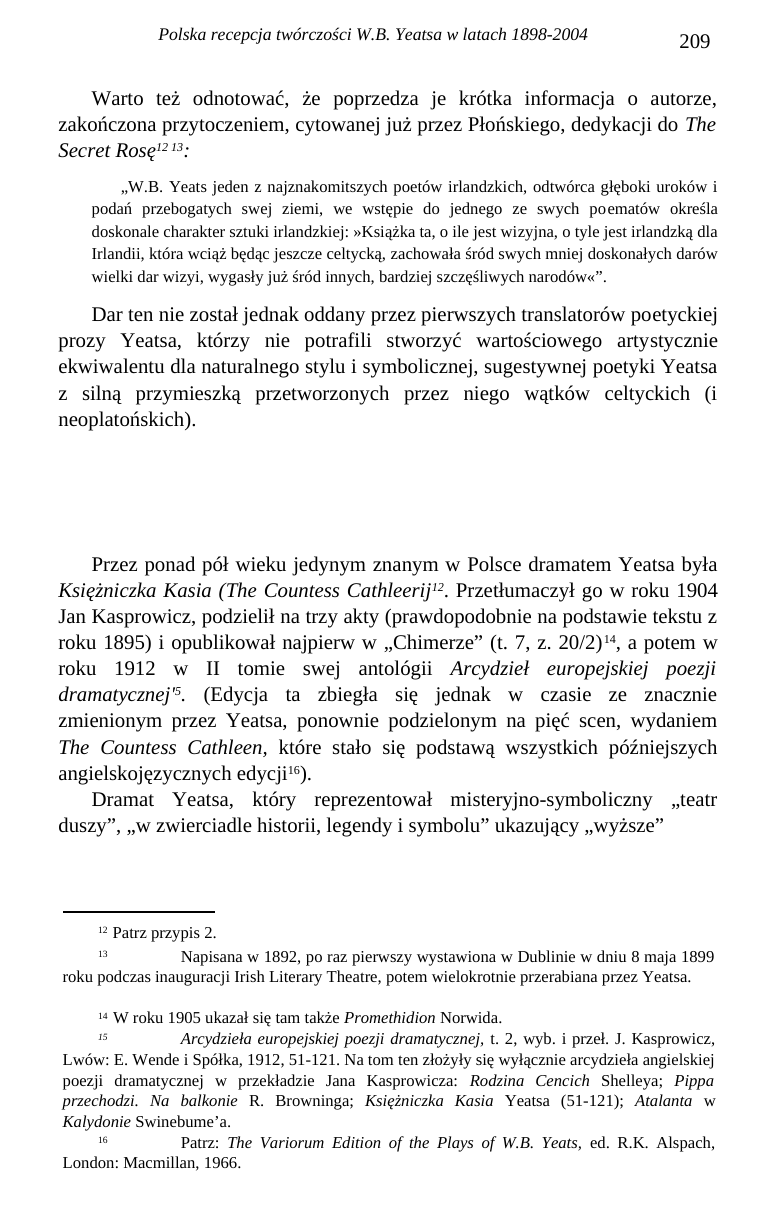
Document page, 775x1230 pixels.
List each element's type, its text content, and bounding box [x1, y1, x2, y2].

text 12 Patrz przypis 2. [62, 923, 716, 942]
text 209 [676, 29, 714, 53]
text Przez ponad pół wieku jedynym znanym w Polsce dramatem Yeatsa była Księżniczka Kasia (The Countess Cathleerij12. Przetłumaczył go w roku 1904 Jan Kasprowicz, podzielił na trzy akty (prawdopodobnie na podstawie tekstu z roku 1895) i opublikował najpierw w „Chimerze” (t. 7, z. 20/2)14, a potem w roku 1912 w II tomie swej antológii Arcydzieł euro­pejskiej poezji dramatycznej'5. (Edycja ta zbiegła się jednak w czasie ze znacznie zmienionym przez Yeatsa, ponownie podzielonym na pięć scen, wydaniem The Countess Cathleen, które stało się podstawą wszystkich późniejszych angielskojęzycznych edycji16). [58, 552, 718, 785]
text 15 Arcydzieła europejskiej poezji dramatycznej, t. 2, wyb. i przeł. J. Kasprowicz, Lwów: E. Wende i Spółka, 1912, 51-121. Na tom ten złożyły się wyłącznie arcydzieła angielskiej poezji dramatycznej w przekładzie Jana Kasprowicza: Rodzina Cencich Shel­leya; Pippa przechodzi. Na balkonie R. Browninga; Księżniczka Kasia Yeatsa (51-121); Atalanta w Kalydonie Swinebume’a. [62, 1029, 716, 1131]
text Polska recepcja twórczości W.B. Yeatsa w latach 1898-2004 [158, 24, 616, 44]
text 16 Patrz: The Variorum Edition of the Plays of W.B. Yeats, ed. R.K. Alspach, London: Macmillan, 1966. [62, 1133, 716, 1172]
text 14 W roku 1905 ukazał się tam także Promethidion Norwida. [62, 1008, 716, 1027]
text Dramat Yeatsa, który reprezentował misteryjno-symboliczny „teatr duszy”, „w zwierciadle historii, legendy i symbolu” ukazujący „wyższe” [58, 787, 718, 837]
text Dar ten nie został jednak oddany przez pierwszych translatorów po­etyckiej prozy Yeatsa, którzy nie potrafili stworzyć wartościowego arty­stycznie ekwiwalentu dla naturalnego stylu i symbolicznej, sugestywnej poetyki Yeatsa z silną przymieszką przetworzonych przez niego wątków celtyckich (i neoplatońskich). [58, 302, 718, 431]
text „W.B. Yeats jeden z najznakomitszych poetów irlandzkich, odtwórca głęboki uroków i podań przebogatych swej ziemi, we wstępie do jednego ze swych po­ematów określa doskonale charakter sztuki irlandzkiej: »Książka ta, o ile jest wi­zyjna, o tyle jest irlandzką dla Irlandii, która wciąż będąc jeszcze celtycką, za­chowała śród swych mniej doskonałych darów wielki dar wizyi, wygasły już śród innych, bardziej szczęśliwych narodów«”. [91, 177, 718, 286]
text 13 Napisana w 1892, po raz pierwszy wystawiona w Dublinie w dniu 8 maja 1899 roku podczas inauguracji Irish Literary Theatre, potem wielokrotnie przerabiana przez Yeatsa. [62, 947, 716, 986]
text Warto też odnotować, że poprzedza je krótka informacja o autorze, zakończona przytoczeniem, cytowanej już przez Płońskiego, dedykacji do The Secret Rosę12 13: [58, 86, 718, 162]
